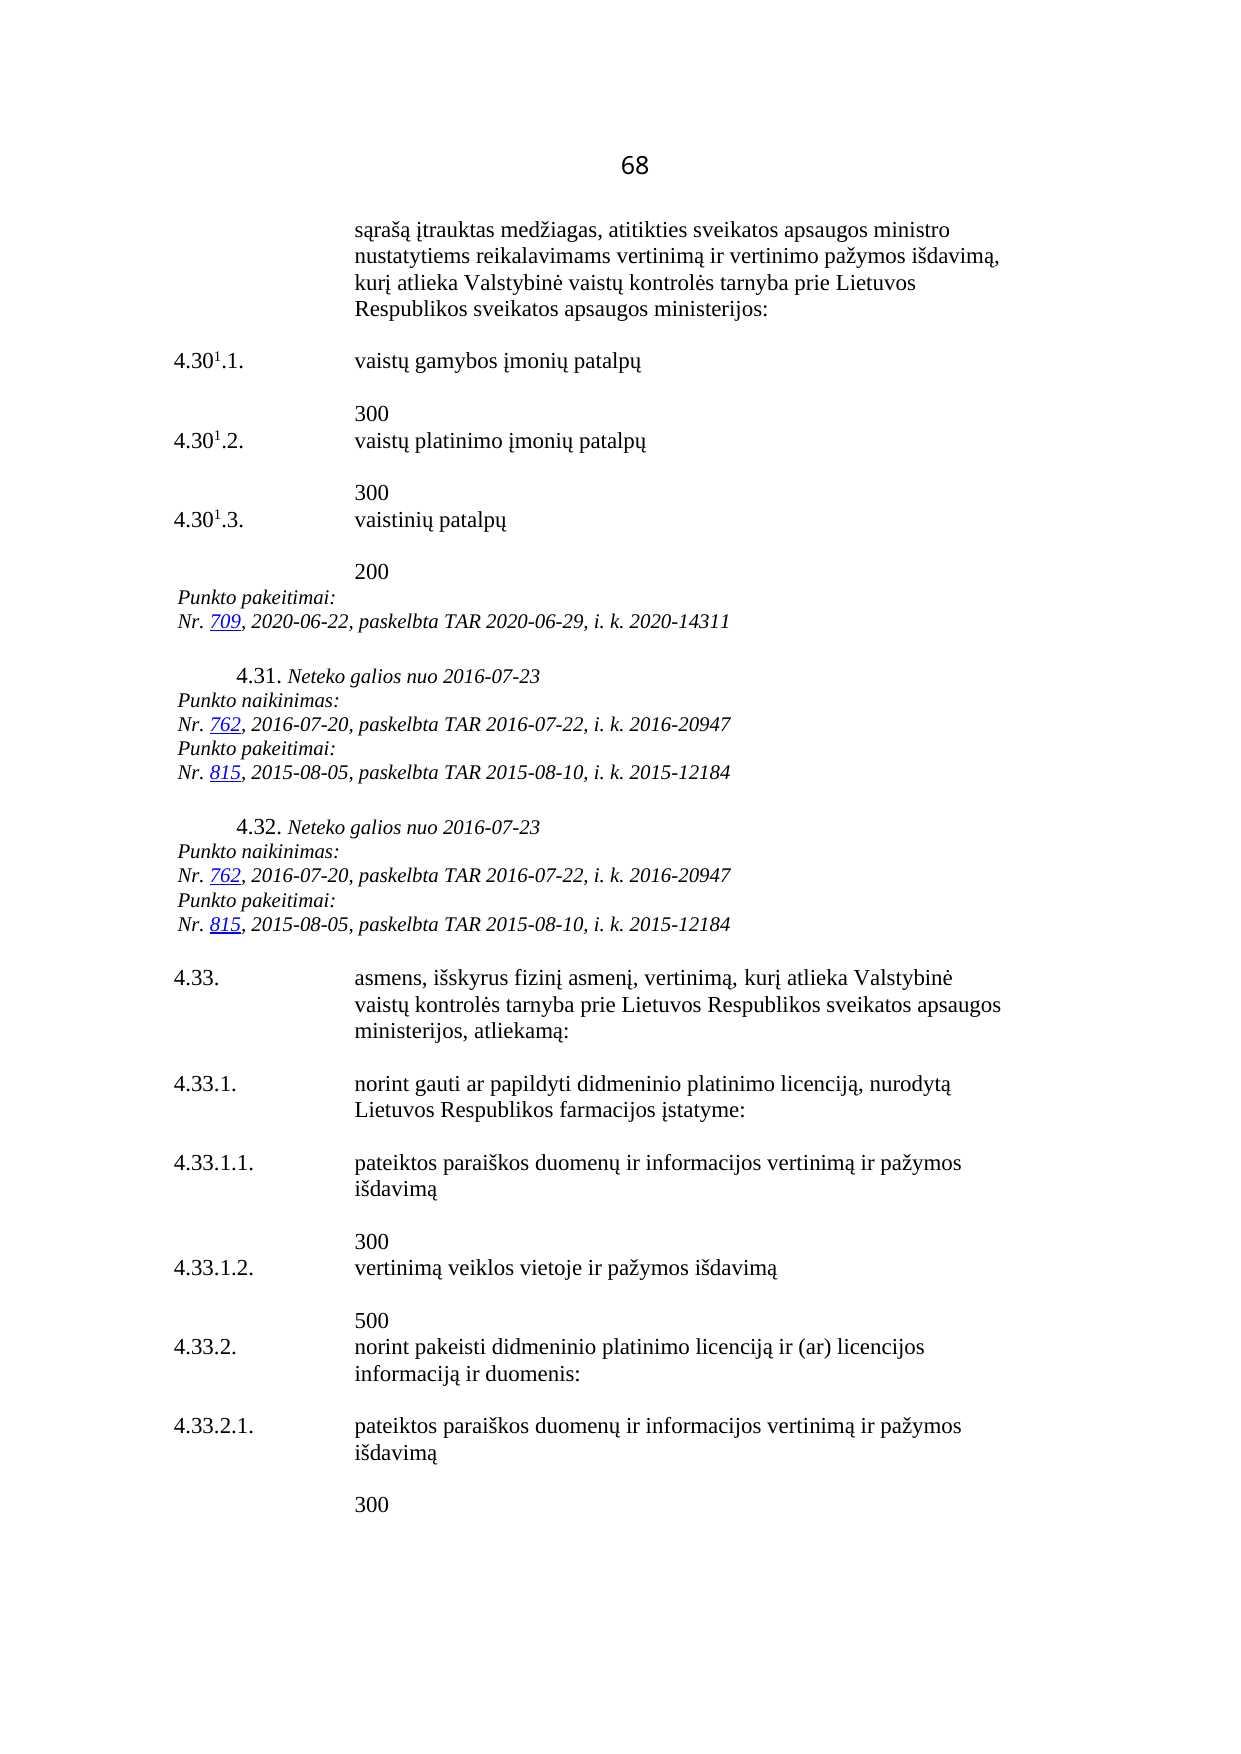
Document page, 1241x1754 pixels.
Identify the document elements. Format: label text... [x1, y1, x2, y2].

text 4.31. Neteko galios nuo 2016-07-23 [177, 662, 1093, 688]
text Punkto pakeitimai: [177, 736, 1093, 760]
text Nr. 762, 2016-07-20, paskelbta TAR 2016-07-22, i. k. 2016-20947 [177, 863, 1093, 887]
text Nr. 709, 2020-06-22, paskelbta TAR 2020-06-29, i. k. 2020-14311 [177, 609, 1093, 633]
text Punkto pakeitimai: [177, 887, 1093, 912]
text 4.33.2. norint pakeisti didmeninio platinimo licenciją ir (ar) licencijos informaciją ir duomenis: [174, 1333, 1004, 1412]
text 4.33.1. norint gauti ar papildyti didmeninio platinimo licenciją, nurodytą Lietuvos Respublikos farmacijos įstatyme: [174, 1070, 1004, 1149]
text Nr. 815, 2015-08-05, paskelbta TAR 2015-08-10, i. k. 2015-12184 [177, 760, 1093, 784]
text 4.301.2. vaistų platinimo įmonių patalpų 300 [174, 427, 1004, 506]
text Punkto pakeitimai: [177, 585, 1093, 609]
text 4.33.2.1. pateiktos paraiškos duomenų ir informacijos vertinimą ir pažymos išdavimą 300 [174, 1412, 1004, 1518]
text Nr. 762, 2016-07-20, paskelbta TAR 2016-07-22, i. k. 2016-20947 [177, 712, 1093, 736]
text sąrašą įtrauktas medžiagas, atitikties sveikatos apsaugos ministro nustatytiems reikalavimams vertinimą ir vertinimo pažymos išdavimą, kurį atlieka Valstybinė vaistų kontrolės tarnyba prie Lietuvos Respublikos sveikatos apsaugos ministerijos: [174, 216, 1004, 348]
text 4.32. Neteko galios nuo 2016-07-23 [177, 813, 1093, 839]
text 4.301.3. vaistinių patalpų 200 [174, 506, 1004, 585]
text Nr. 815, 2015-08-05, paskelbta TAR 2015-08-10, i. k. 2015-12184 [177, 912, 1093, 936]
text Punkto naikinimas: [177, 839, 1093, 863]
text 4.33.1.1. pateiktos paraiškos duomenų ir informacijos vertinimą ir pažymos išdavimą 300 [174, 1149, 1004, 1254]
text Punkto naikinimas: [177, 688, 1093, 712]
text 4.301.1. vaistų gamybos įmonių patalpų 300 [174, 348, 1004, 427]
text 4.33. asmens, išskyrus fizinį asmenį, vertinimą, kurį atlieka Valstybinė vaistų kontrolės tarnyba prie Lietuvos Respublikos sveikatos apsaugos ministerijos, atliekamą: [174, 964, 1004, 1070]
text 4.33.1.2. vertinimą veiklos vietoje ir pažymos išdavimą 500 [174, 1254, 1004, 1333]
